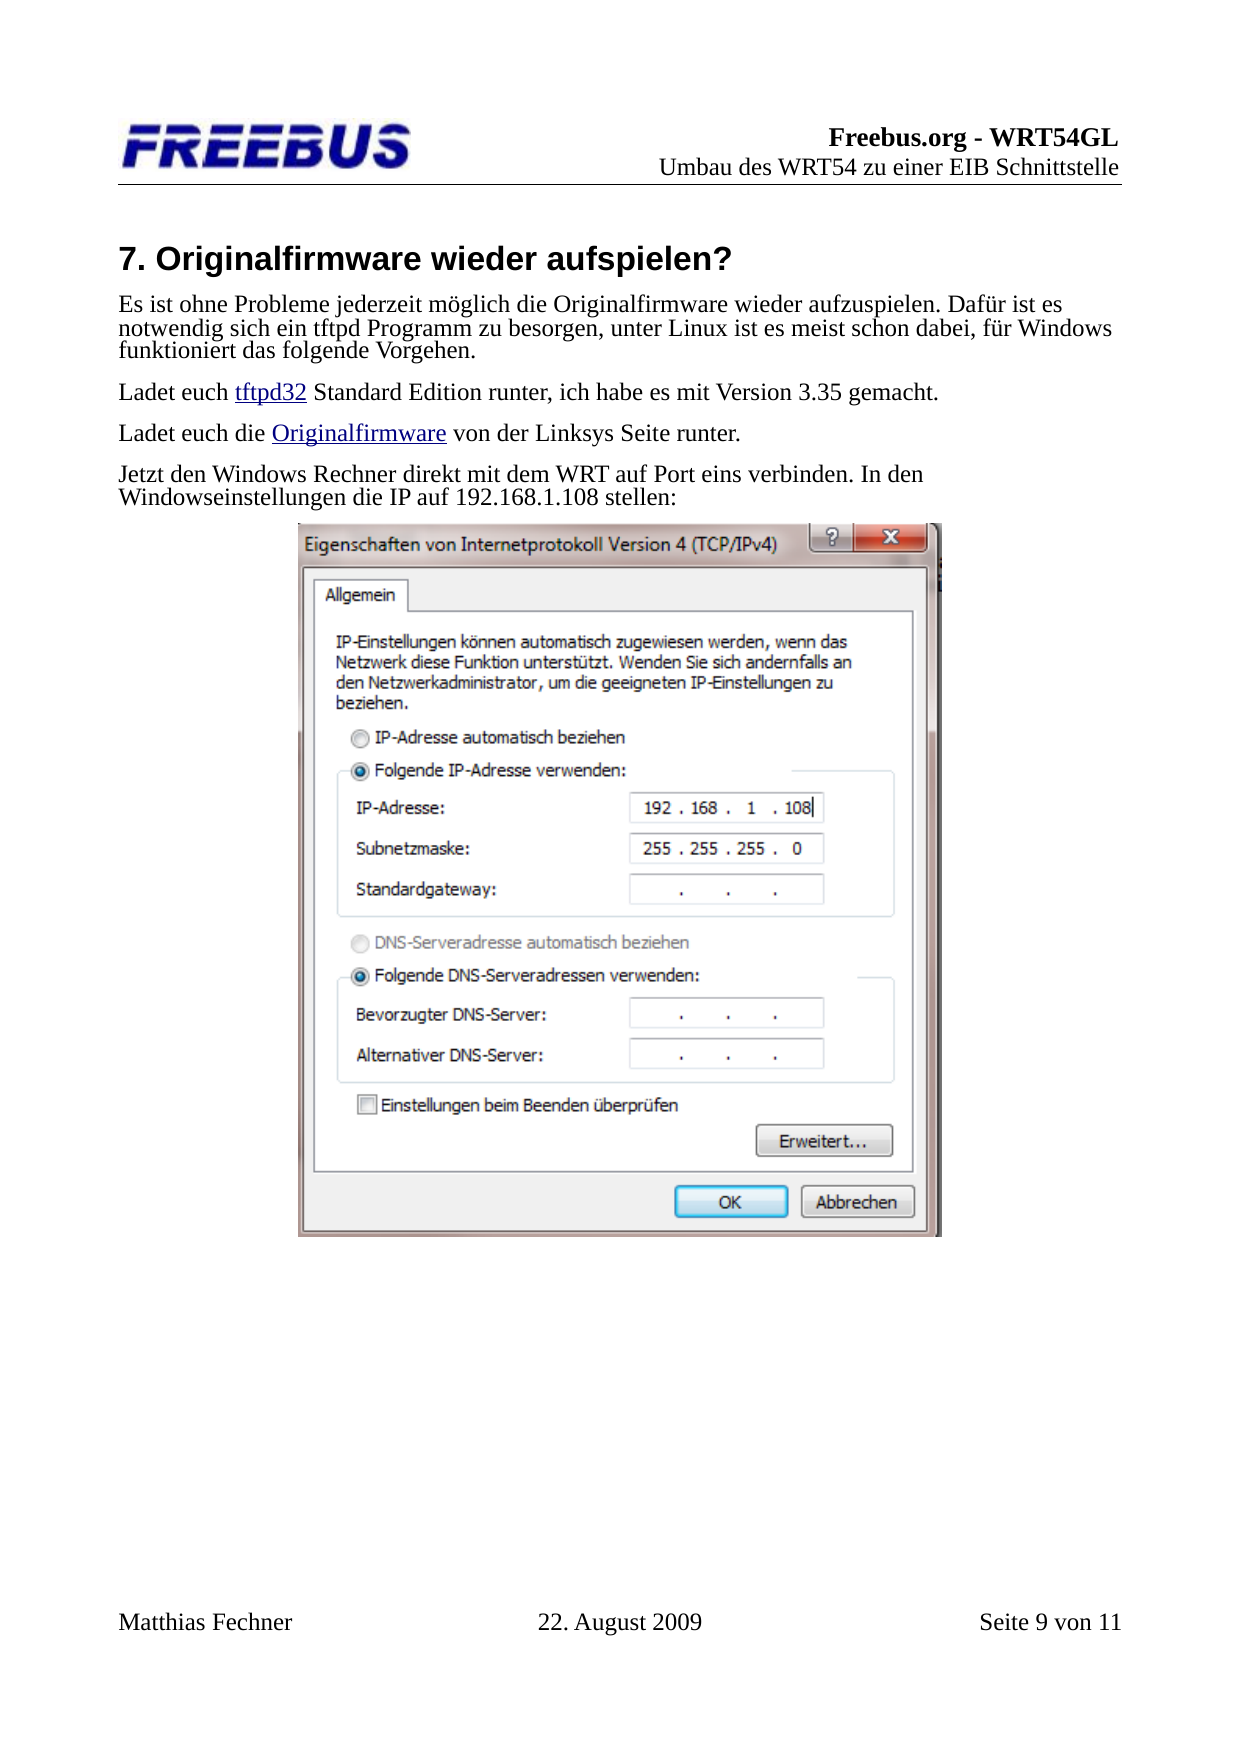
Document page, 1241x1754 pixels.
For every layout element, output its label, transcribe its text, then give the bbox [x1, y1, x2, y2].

picture [118, 118, 411, 172]
subtitle 7. Originalfirmware wieder aufspielen? [118, 238, 1122, 277]
text Es ist ohne Probleme jederzeit möglich die Originalfirmware wieder aufzuspielen. Dafür ist es notwendig sich ein tftpd Programm zu besorgen, unter Linux ist es meist schon dabei, für Windows funktioniert das folgende Vorgehen. [118, 289, 1122, 364]
text Ladet euch tftpd32 Standard Edition runter, ich habe es mit Version 3.35 gemacht. [118, 377, 1122, 406]
text Jetzt den Windows Rechner direkt mit dem WRT auf Port eins verbinden. In den Windowseinstellungen die IP auf 192.168.1.108 stellen: [118, 459, 1122, 511]
picture [298, 523, 942, 1237]
text Ladet euch die Originalfirmware von der Linksys Seite runter. [118, 418, 1122, 447]
